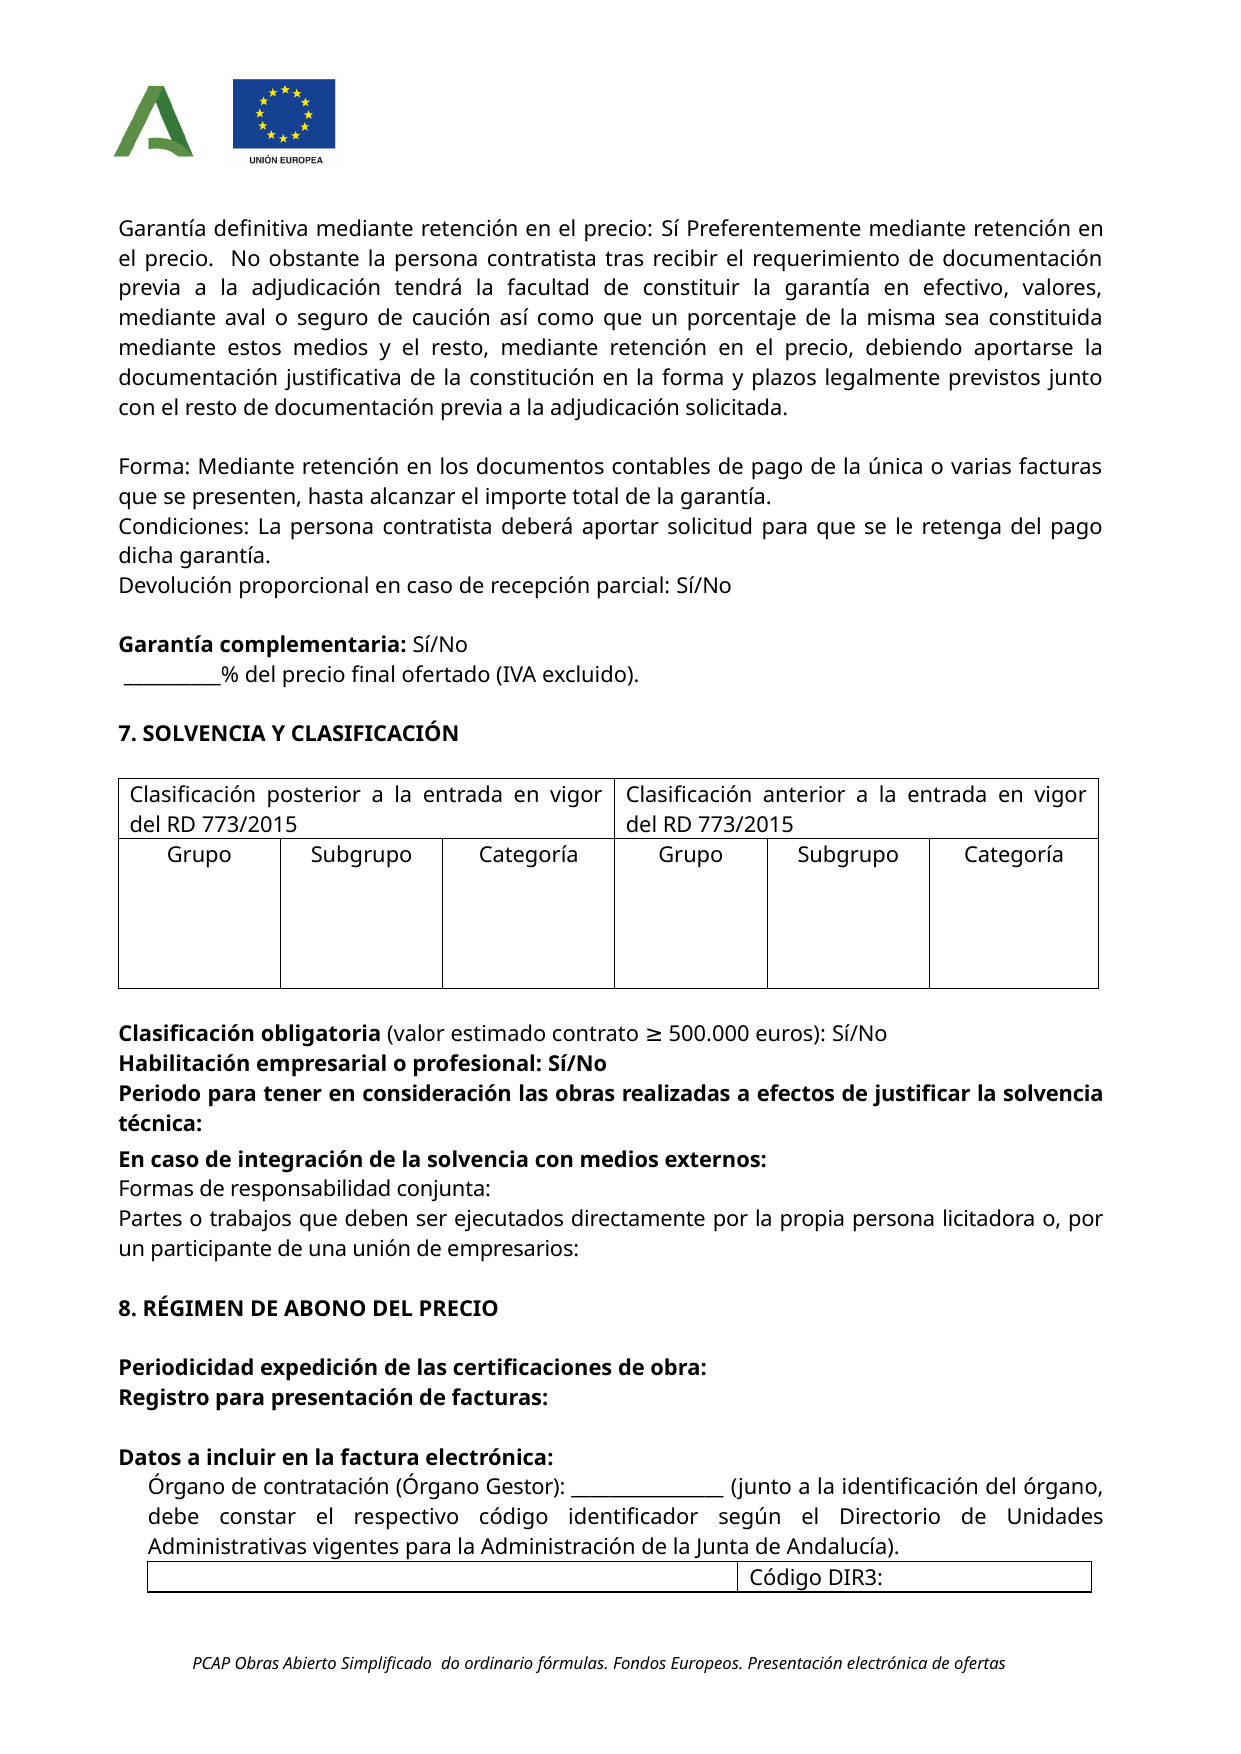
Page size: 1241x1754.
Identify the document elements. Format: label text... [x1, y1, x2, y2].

text Datos a incluir en la factura electrónica: [118, 1441, 1104, 1471]
text Forma: Mediante retención en los documentos contables de pago de la única o varias facturas que se presenten, hasta alcanzar el importe total de la garantía. [118, 451, 1104, 511]
picture [109, 81, 198, 161]
table_cell Grupo [615, 839, 767, 988]
text Habilitación empresarial o profesional: Sí/No [118, 1048, 1104, 1078]
text Partes o trabajos que deben ser ejecutados directamente por la propia persona licitadora o, por un participante de una unión de empresarios: [118, 1203, 1104, 1263]
picture [221, 73, 347, 171]
text Condiciones: La persona contratista deberá aportar solicitud para que se le retenga del pago dicha garantía. [118, 511, 1104, 570]
table_header Clasificación posterior a la entrada en vigor del RD 773/2015 [119, 779, 614, 838]
text __________% del precio final ofertado (IVA excluido). [118, 658, 1104, 688]
table_cell Subgrupo [768, 839, 929, 988]
table_header [148, 1562, 737, 1591]
table_cell Grupo [119, 839, 280, 988]
table_cell Categoría [443, 839, 614, 988]
text Periodicidad expedición de las certificaciones de obra: [118, 1352, 1104, 1382]
text Garantía complementaria: Sí/No [118, 629, 1104, 658]
text Registro para presentación de facturas: [118, 1382, 1104, 1412]
text Devolución proporcional en caso de recepción parcial: Sí/No [118, 570, 1104, 600]
text 7. SOLVENCIA Y CLASIFICACIÓN [118, 718, 1104, 748]
text Periodo para tener en consideración las obras realizadas a efectos de justificar la solvencia técnica: [118, 1078, 1104, 1137]
text 8. RÉGIMEN DE ABONO DEL PRECIO [118, 1292, 1104, 1322]
text Órgano de contratación (Órgano Gestor): ________________ (junto a la identificación del órgano, debe constar el respectivo código identificador según el Directorio de Unidades Administrativas vigentes para la Administración de la Junta de Andalucía). [148, 1471, 1104, 1561]
table_cell Subgrupo [281, 839, 442, 988]
text Garantía definitiva mediante retención en el precio: Sí Preferentemente mediante retención en el precio. No obstante la persona contratista tras recibir el requerimiento de documentación previa a la adjudicación tendrá la facultad de constituir la garantía en efectivo, valores, mediante aval o seguro de caución así como que un porcentaje de la misma sea constituida mediante estos medios y el resto, mediante retención en el precio, debiendo aportarse la documentación justificativa de la constitución en la forma y plazos legalmente previstos junto con el resto de documentación previa a la adjudicación solicitada. [118, 213, 1104, 421]
table_cell Categoría [930, 839, 1098, 988]
text Formas de responsabilidad conjunta: [118, 1173, 1104, 1203]
table_header Clasificación anterior a la entrada en vigor del RD 773/2015 [615, 779, 1098, 838]
table_header Código DIR3: [738, 1562, 1091, 1591]
text En caso de integración de la solvencia con medios externos: [118, 1143, 1104, 1173]
text Clasificación obligatoria (valor estimado contrato ≥ 500.000 euros): Sí/No [118, 1018, 1104, 1048]
